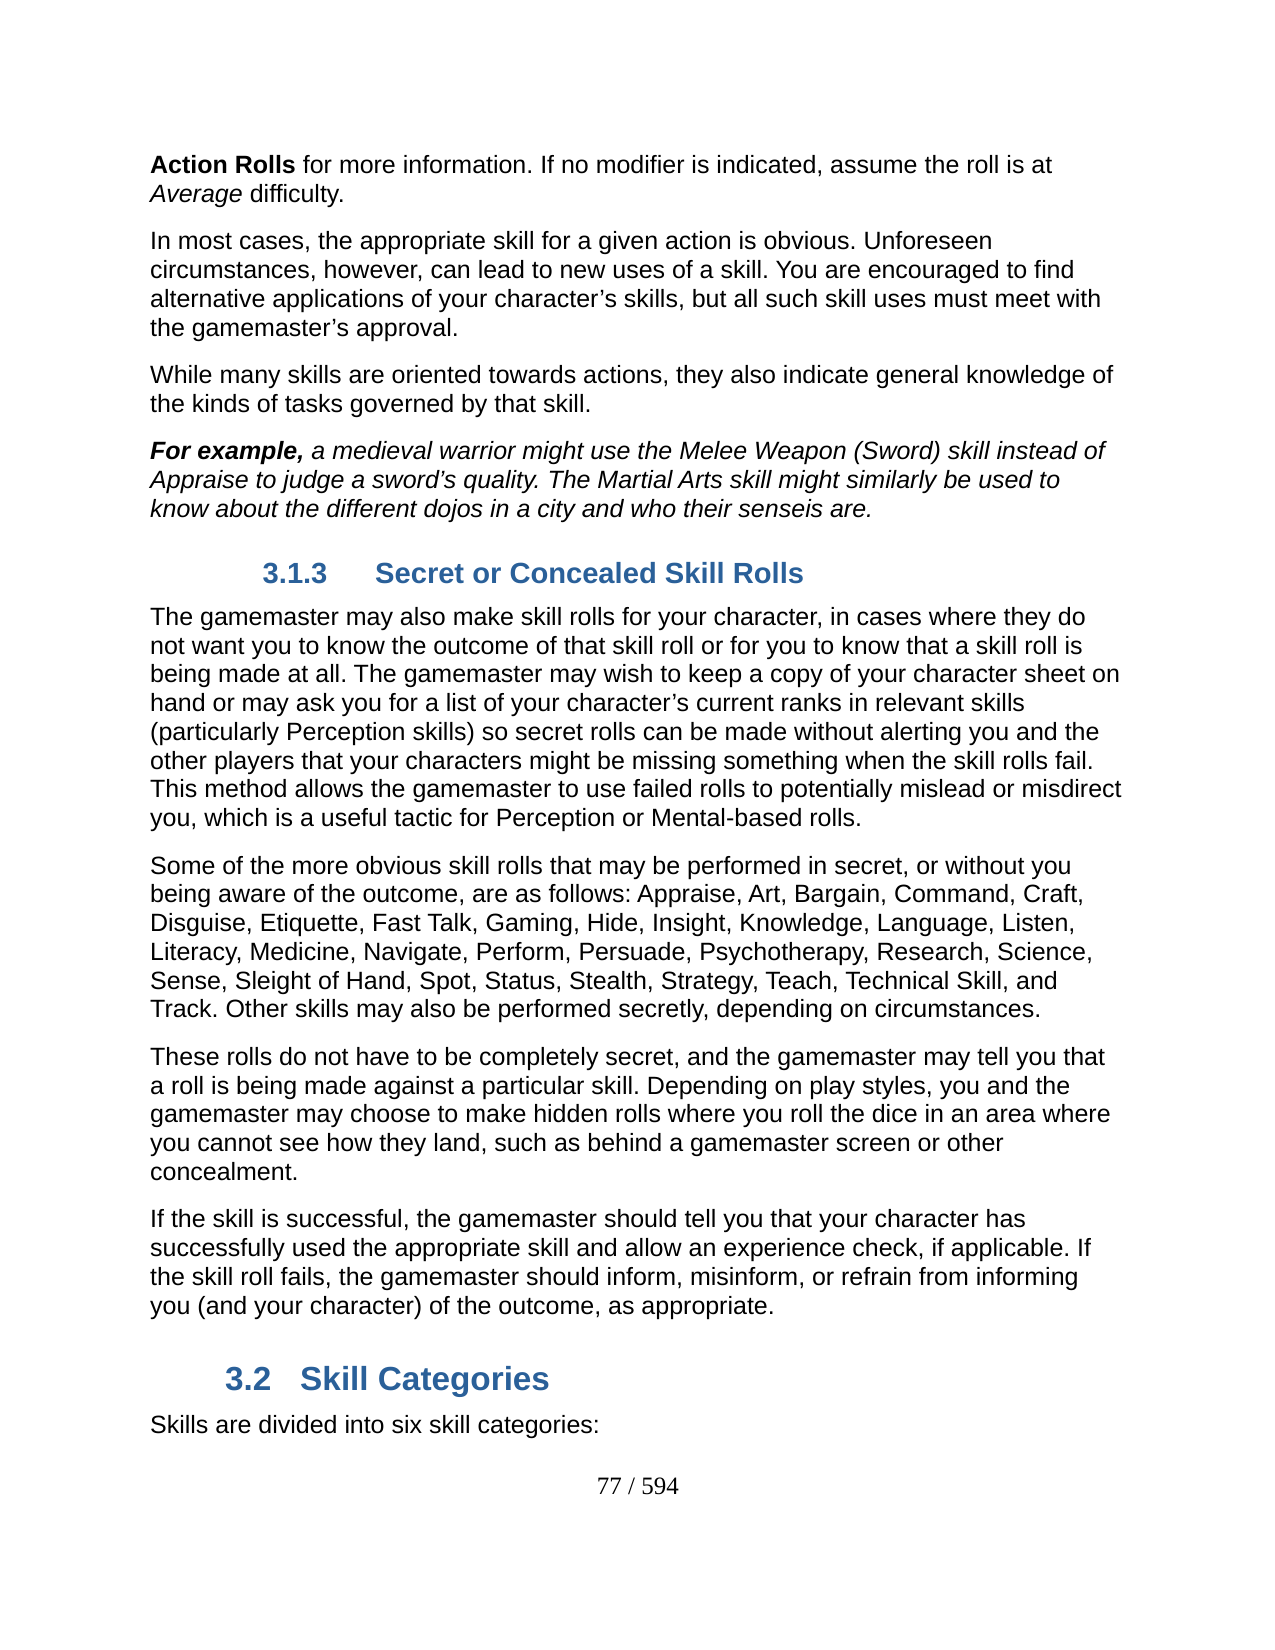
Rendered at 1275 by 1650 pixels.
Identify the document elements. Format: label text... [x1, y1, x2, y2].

text These rolls do not have to be completely secret, and the gamemaster may tell you that a roll is being made against a particular skill. Depending on play styles, you and the gamemaster may choose to make hidden rolls where you roll the dice in an area where you cannot see how they land, such as behind a gamemaster screen or other concealment. [150, 1042, 1125, 1186]
text Some of the more obvious skill rolls that may be performed in secret, or without you being aware of the outcome, are as follows: Appraise, Art, Bargain, Command, Craft, Disguise, Etiquette, Fast Talk, Gaming, Hide, Insight, Knowledge, Language, Listen, Literacy, Medicine, Navigate, Perform, Persuade, Psychotherapy, Research, Science, Sense, Sleight of Hand, Spot, Status, Stealth, Strategy, Teach, Technical Skill, and Track. Other skills may also be performed secretly, depending on circumstances. [150, 851, 1125, 1023]
text Action Rolls for more information. If no modifier is indicated, assume the roll is at Average difficulty. [150, 150, 1125, 207]
text For example, a medieval warrior might use the Melee Weapon (Sword) skill instead of Appraise to judge a sword’s quality. The Martial Arts skill might similarly be used to know about the different dojos in a city and who their senseis are. [150, 436, 1125, 522]
subtitle Skill Categories [225, 1359, 1125, 1397]
text If the skill is successful, the gamemaster should tell you that your character has successfully used the appropriate skill and allow an experience check, if applicable. If the skill roll fails, the gamemaster should inform, misinform, or refrain from informing you (and your character) of the outcome, as appropriate. [150, 1204, 1125, 1319]
text Skills are divided into six skill categories: [150, 1410, 1125, 1439]
text The gamemaster may also make skill rolls for your character, in cases where they do not want you to know the outcome of that skill roll or for you to know that a skill roll is being made at all. The gamemaster may wish to keep a copy of your character sheet on hand or may ask you for a list of your character’s current ranks in relevant skills (particularly Perception skills) so secret rolls can be made without alerting you and the other players that your characters might be missing something when the skill rolls fail. This method allows the gamemaster to use failed rolls to potentially mislead or misdirect you, which is a useful tactic for Perception or Mental-based rolls. [150, 602, 1125, 832]
subtitle Secret or Concealed Skill Rolls [262, 556, 1125, 589]
text While many skills are oriented towards actions, they also indicate general knowledge of the kinds of tasks governed by that skill. [150, 360, 1125, 417]
text In most cases, the appropriate skill for a given action is obvious. Unforeseen circumstances, however, can lead to new uses of a skill. You are encouraged to find alternative applications of your character’s skills, but all such skill uses must meet with the gamemaster’s approval. [150, 226, 1125, 341]
